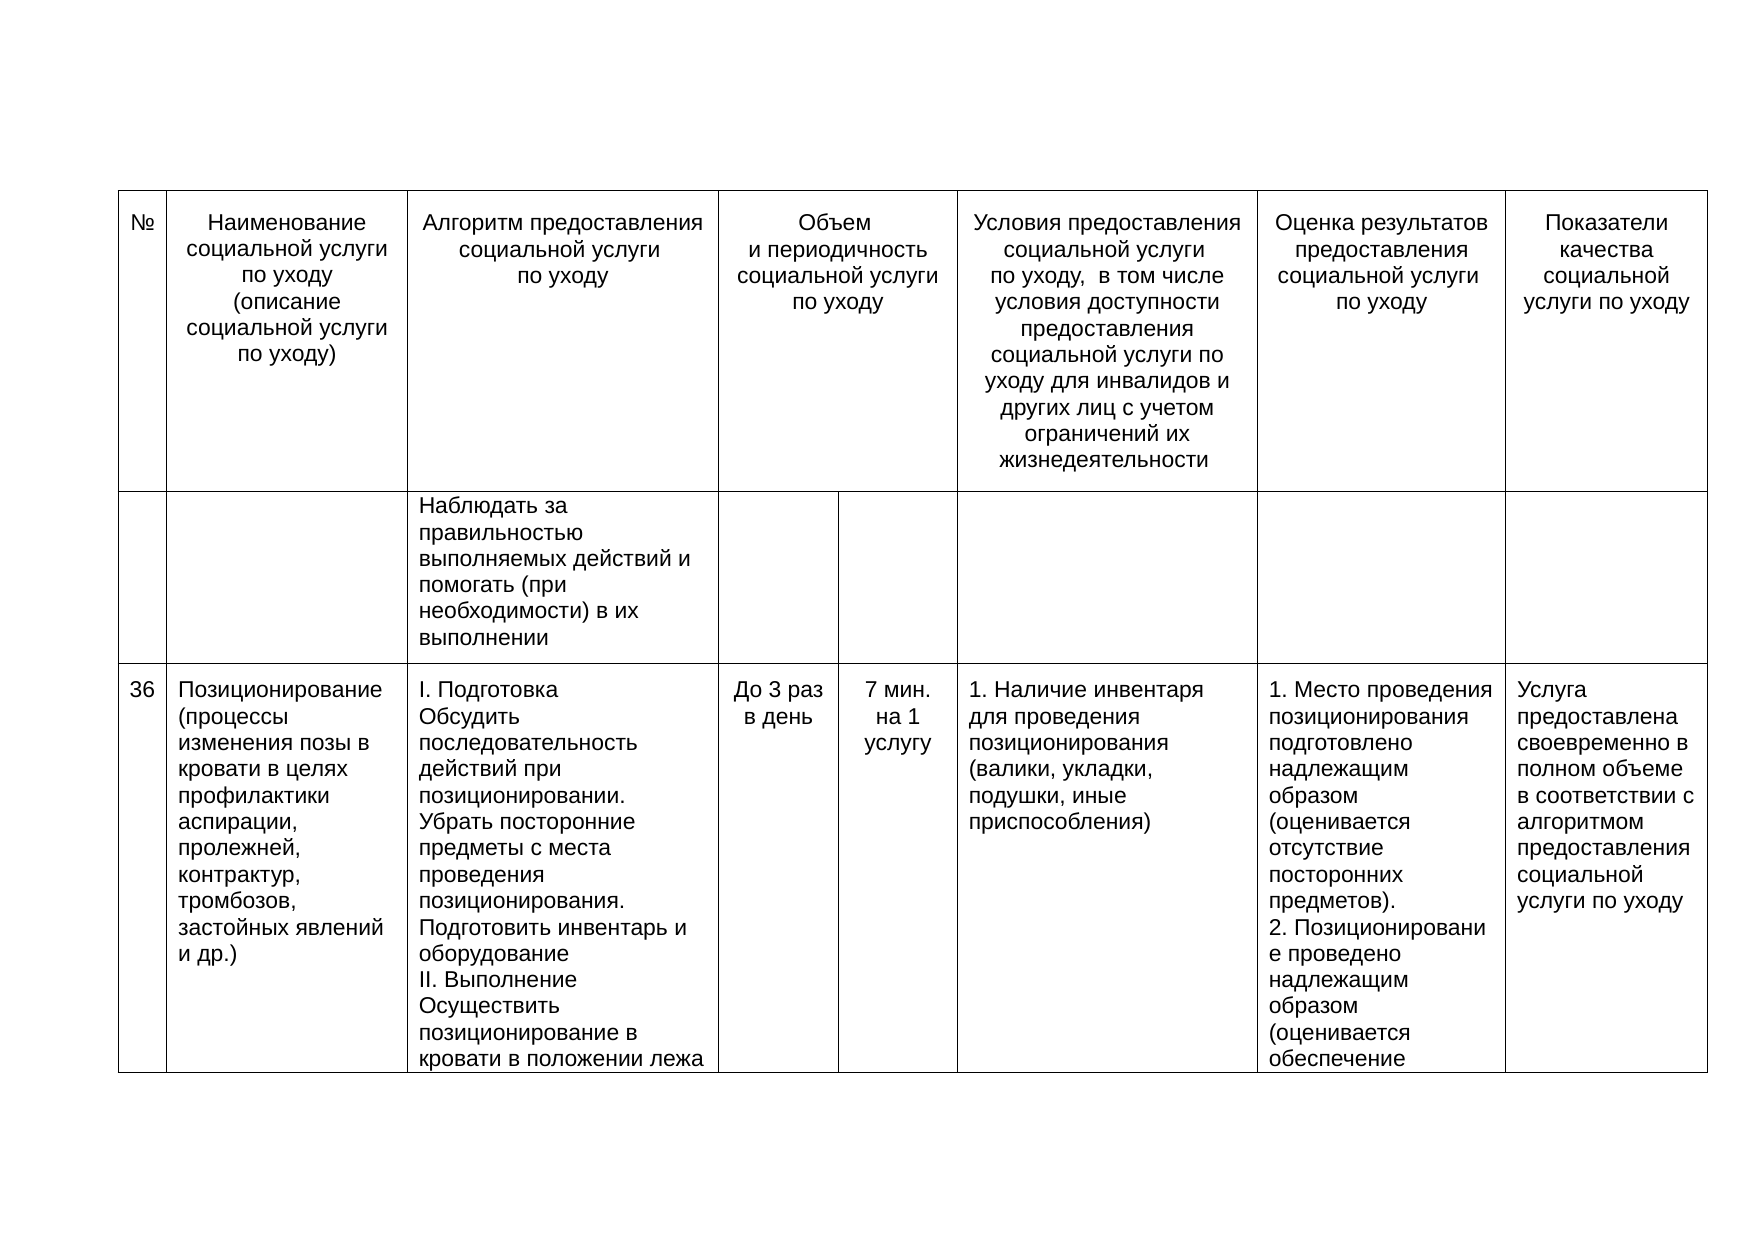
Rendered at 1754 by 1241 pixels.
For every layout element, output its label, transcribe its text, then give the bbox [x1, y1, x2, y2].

table_cell [719, 492, 838, 663]
table_cell [1258, 492, 1505, 663]
table_cell [839, 492, 957, 663]
table_cell Услуга предоставлена своевременно в полном объеме в соответствии с алгоритмом предоставления социальной услуги по уходу [1506, 664, 1707, 1072]
table_cell [958, 492, 1257, 663]
table_header Оценка результатов предоставления социальной услуги по уходу [1258, 191, 1505, 491]
table_cell До 3 раз в день [719, 664, 838, 1072]
table_header Объем и периодичность социальной услуги по уходу [719, 191, 957, 491]
table_cell Наблюдать за правильностью выполняемых действий и помогать (при необходимости) в их выполнении [408, 492, 718, 663]
table_cell [1506, 492, 1707, 663]
table_cell Позиционирование (процессы изменения позы в кровати в целях профилактики аспирации, пролежней, контрактур, тромбозов, застойных явлений и др.) [167, 664, 407, 1072]
table_cell 1. Место проведения позиционирования подготовлено надлежащим образом (оценивается отсутствие посторонних предметов). 2. Позиционирование проведено надлежащим образом (оценивается обеспечение [1258, 664, 1505, 1072]
table_cell [119, 664, 166, 1072]
table_header Наименование социальной услуги по уходу (описание социальной услуги по уходу) [167, 191, 407, 491]
table_header Показатели качества социальной услуги по уходу [1506, 191, 1707, 491]
table_cell 1. Наличие инвентаря для проведения позиционирования (валики, укладки, подушки, иные приспособления) [958, 664, 1257, 1072]
table_cell [119, 492, 166, 663]
table_cell I. Подготовка Обсудить последовательность действий при позиционировании. Убрать посторонние предметы с места проведения позиционирования. Подготовить инвентарь и оборудование II. Выполнение Осуществить позиционирование в кровати в положении лежа [408, 664, 718, 1072]
table_header Алгоритм предоставления социальной услуги по уходу [408, 191, 718, 491]
table_header Условия предоставления социальной услуги по уходу, в том числе условия доступности предоставления социальной услуги по уходу для инвалидов и других лиц с учетом ограничений их жизнедеятельности [958, 191, 1257, 491]
table_cell 7 мин. на 1 услугу [839, 664, 957, 1072]
table_header № [119, 191, 166, 491]
table_cell [167, 492, 407, 663]
